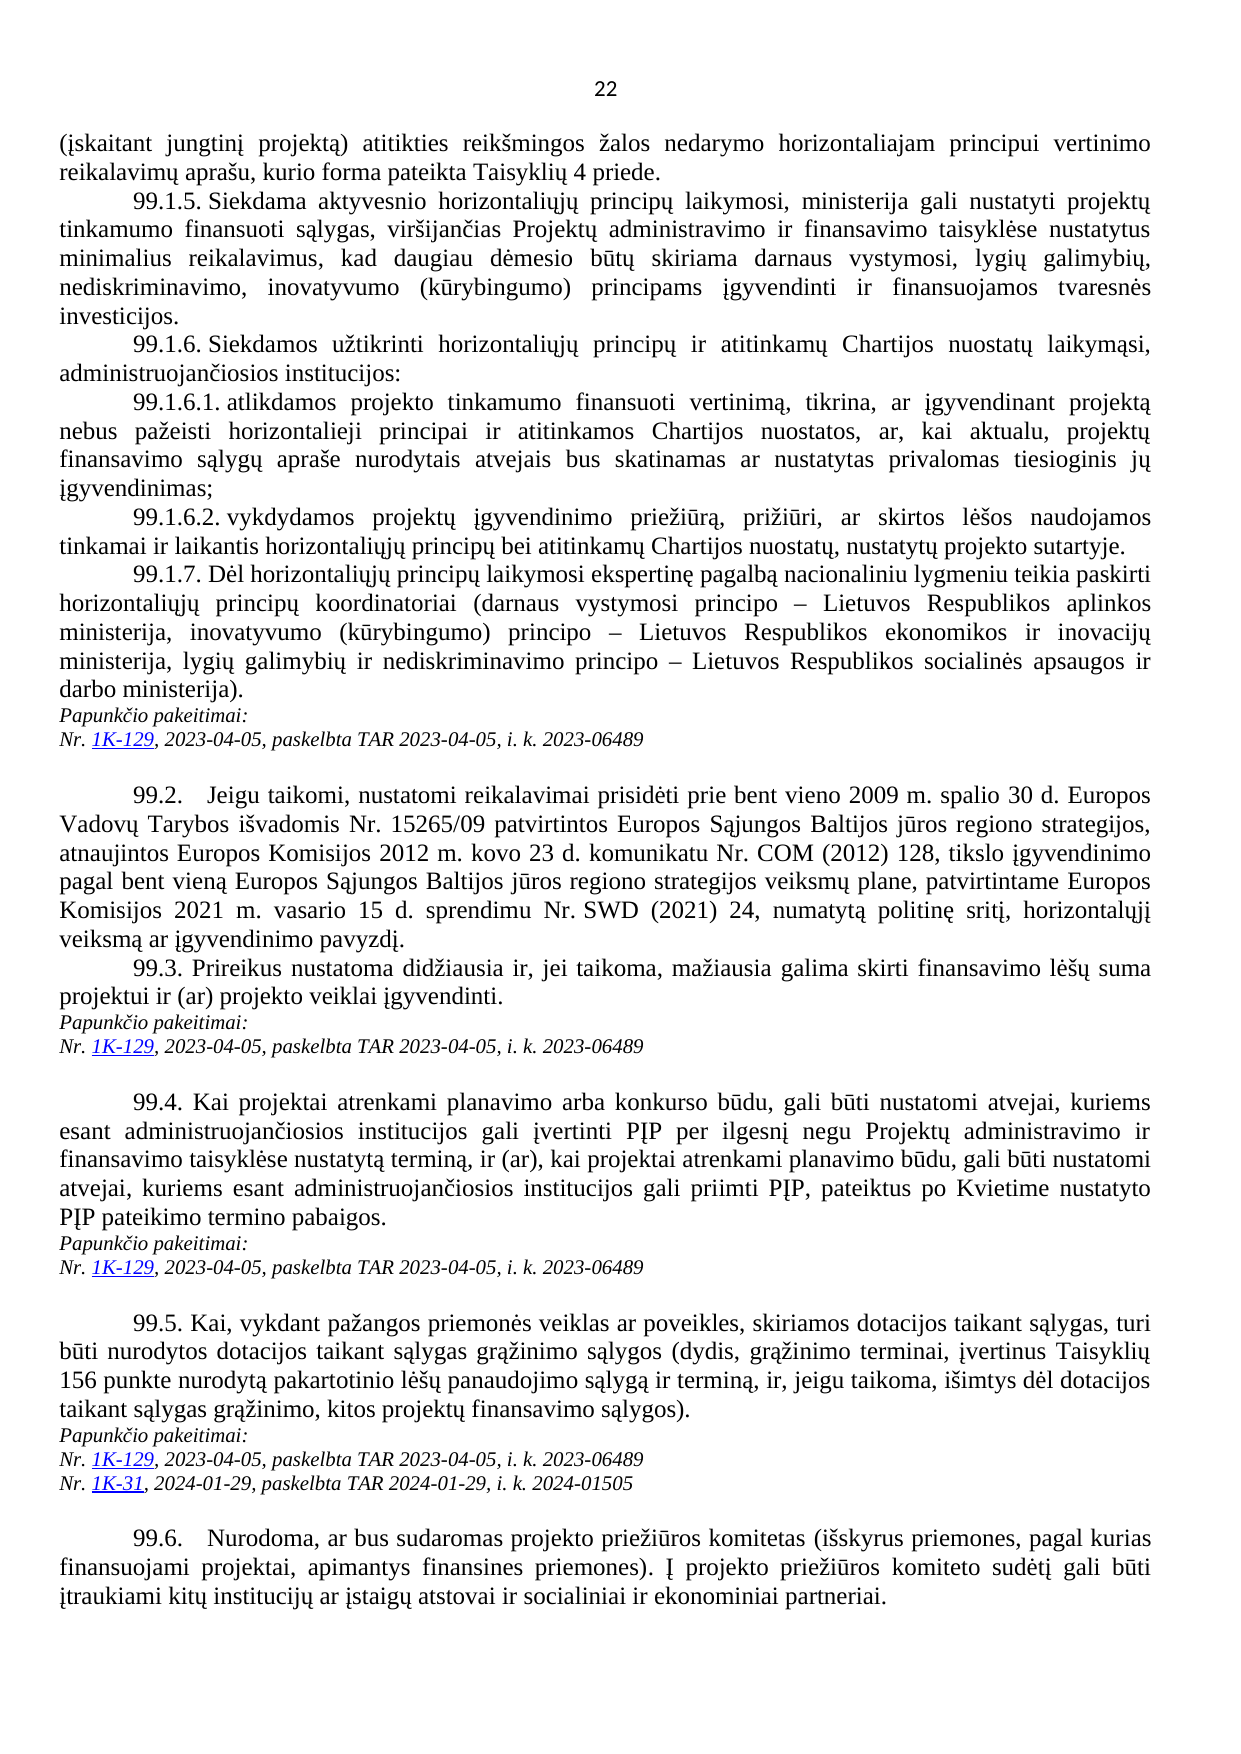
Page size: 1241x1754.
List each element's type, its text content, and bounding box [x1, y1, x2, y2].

text Nr. 1K-129, 2023-04-05, paskelbta TAR 2023-04-05, i. k. 2023-06489 [59, 727, 1152, 751]
text Papunkčio pakeitimai: [59, 703, 1152, 727]
text Papunkčio pakeitimai: [59, 1423, 1152, 1447]
text (įskaitant jungtinį projektą) atitikties reikšmingos žalos nedarymo horizontaliajam principui vertinimo reikalavimų aprašu, kurio forma pateikta Taisyklių 4 priede. [59, 128, 1152, 186]
text 99.1.7. Dėl horizontaliųjų principų laikymosi ekspertinę pagalbą nacionaliniu lygmeniu teikia paskirti horizontaliųjų principų koordinatoriai (darnaus vystymosi principo – Lietuvos Respublikos aplinkos ministerija, inovatyvumo (kūrybingumo) principo – Lietuvos Respublikos ekonomikos ir inovacijų ministerija, lygių galimybių ir nediskriminavimo principo – Lietuvos Respublikos socialinės apsaugos ir darbo ministerija). [59, 559, 1152, 703]
text Nr. 1K-31, 2024-01-29, paskelbta TAR 2024-01-29, i. k. 2024-01505 [59, 1471, 1152, 1495]
text Nr. 1K-129, 2023-04-05, paskelbta TAR 2023-04-05, i. k. 2023-06489 [59, 1255, 1152, 1279]
text 99.1.5. Siekdama aktyvesnio horizontaliųjų principų laikymosi, ministerija gali nustatyti projektų tinkamumo finansuoti sąlygas, viršijančias Projektų administravimo ir finansavimo taisyklėse nustatytus minimalius reikalavimus, kad daugiau dėmesio būtų skiriama darnaus vystymosi, lygių galimybių, nediskriminavimo, inovatyvumo (kūrybingumo) principams įgyvendinti ir finansuojamos tvaresnės investicijos. [59, 186, 1152, 329]
text 99.5. Kai, vykdant pažangos priemonės veiklas ar poveikles, skiriamos dotacijos taikant sąlygas, turi būti nurodytos dotacijos taikant sąlygas grąžinimo sąlygos (dydis, grąžinimo terminai, įvertinus Taisyklių 156 punkte nurodytą pakartotinio lėšų panaudojimo sąlygą ir terminą, ir, jeigu taikoma, išimtys dėl dotacijos taikant sąlygas grąžinimo, kitos projektų finansavimo sąlygos). [59, 1308, 1152, 1423]
text Nr. 1K-129, 2023-04-05, paskelbta TAR 2023-04-05, i. k. 2023-06489 [59, 1447, 1152, 1471]
text Papunkčio pakeitimai: [59, 1010, 1152, 1034]
text Nr. 1K-129, 2023-04-05, paskelbta TAR 2023-04-05, i. k. 2023-06489 [59, 1034, 1152, 1058]
text 99.4. Kai projektai atrenkami planavimo arba konkurso būdu, gali būti nustatomi atvejai, kuriems esant administruojančiosios institucijos gali įvertinti PĮP per ilgesnį negu Projektų administravimo ir finansavimo taisyklėse nustatytą terminą, ir (ar), kai projektai atrenkami planavimo būdu, gali būti nustatomi atvejai, kuriems esant administruojančiosios institucijos gali priimti PĮP, pateiktus po Kvietime nustatyto PĮP pateikimo termino pabaigos. [59, 1087, 1152, 1231]
text Papunkčio pakeitimai: [59, 1231, 1152, 1255]
text 99.1.6.1. atlikdamos projekto tinkamumo finansuoti vertinimą, tikrina, ar įgyvendinant projektą nebus pažeisti horizontalieji principai ir atitinkamos Chartijos nuostatos, ar, kai aktualu, projektų finansavimo sąlygų apraše nurodytais atvejais bus skatinamas ar nustatytas privalomas tiesioginis jų įgyvendinimas; [59, 387, 1152, 502]
text 99.2. Jeigu taikomi, nustatomi reikalavimai prisidėti prie bent vieno 2009 m. spalio 30 d. Europos Vadovų Tarybos išvadomis Nr. 15265/09 patvirtintos Europos Sąjungos Baltijos jūros regiono strategijos, atnaujintos Europos Komisijos 2012 m. kovo 23 d. komunikatu Nr. COM (2012) 128, tikslo įgyvendinimo pagal bent vieną Europos Sąjungos Baltijos jūros regiono strategijos veiksmų plane, patvirtintame Europos Komisijos 2021 m. vasario 15 d. sprendimu Nr. SWD (2021) 24, numatytą politinę sritį, horizontalųjį veiksmą ar įgyvendinimo pavyzdį. [59, 780, 1152, 953]
text 99.1.6. Siekdamos užtikrinti horizontaliųjų principų ir atitinkamų Chartijos nuostatų laikymąsi, administruojančiosios institucijos: [59, 329, 1152, 387]
text 99.3. Prireikus nustatoma didžiausia ir, jei taikoma, mažiausia galima skirti finansavimo lėšų suma projektui ir (ar) projekto veiklai įgyvendinti. [59, 953, 1152, 1010]
text 99.6. Nurodoma, ar bus sudaromas projekto priežiūros komitetas (išskyrus priemones, pagal kurias finansuojami projektai, apimantys finansines priemones). Į projekto priežiūros komiteto sudėtį gali būti įtraukiami kitų institucijų ar įstaigų atstovai ir socialiniai ir ekonominiai partneriai. [59, 1523, 1152, 1610]
text 99.1.6.2. vykdydamos projektų įgyvendinimo priežiūrą, prižiūri, ar skirtos lėšos naudojamos tinkamai ir laikantis horizontaliųjų principų bei atitinkamų Chartijos nuostatų, nustatytų projekto sutartyje. [59, 502, 1152, 559]
